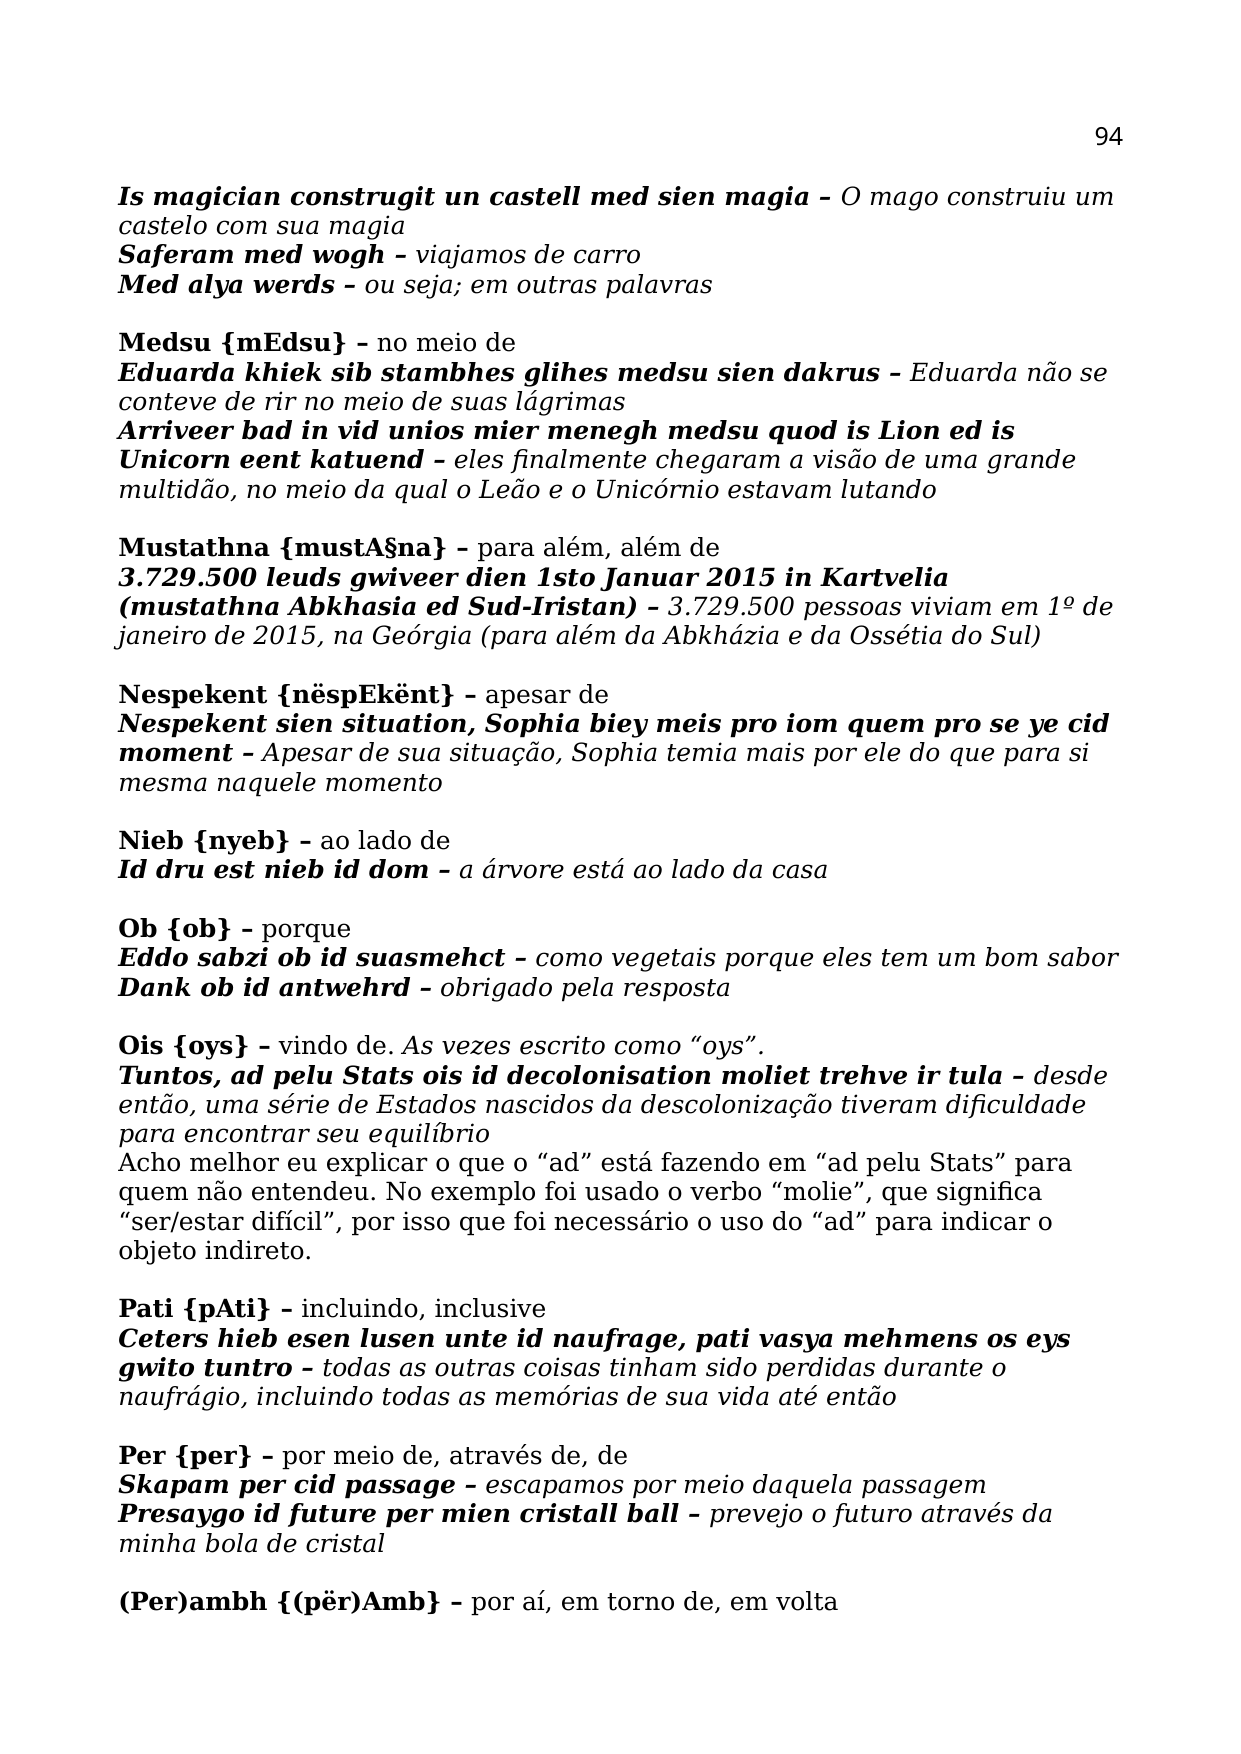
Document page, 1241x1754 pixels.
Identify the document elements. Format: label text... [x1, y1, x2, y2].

text Medsu {mEdsu} – no meio de [118, 328, 1123, 357]
text Id dru est nieb id dom – a árvore está ao lado da casa [118, 855, 1123, 885]
text Ceters hieb esen lusen unte id naufrage, pati vasya mehmens os eys gwito tuntro – todas as outras coisas tinham sido perdidas durante o naufrágio, incluindo todas as memórias de sua vida até então [118, 1323, 1123, 1411]
text Pati {pAti} – incluindo, inclusive [118, 1294, 1123, 1323]
text Arriveer bad in vid unios mier menegh medsu quod is Lion ed is Unicorn eent katuend – eles finalmente chegaram a visão de uma grande multidão, no meio da qual o Leão e o Unicórnio estavam lutando [118, 416, 1123, 504]
text (Per)ambh {(për)Amb} – por aí, em torno de, em volta [118, 1587, 1123, 1616]
text Is magician construgit un castell med sien magia – O mago construiu um castelo com sua magia [118, 182, 1123, 240]
text Per {per} – por meio de, através de, de [118, 1441, 1123, 1470]
text Saferam med wogh – viajamos de carro [118, 240, 1123, 269]
text Dank ob id antwehrd – obrigado pela resposta [118, 973, 1123, 1002]
text 3.729.500 leuds gwiveer dien 1sto Januar 2015 in Kartvelia (mustathna Abkhasia ed Sud-Iristan) – 3.729.500 pessoas viviam em 1º de janeiro de 2015, na Geórgia (para além da Abkházia e da Ossétia do Sul) [118, 562, 1123, 650]
text Eddo sabzi ob id suasmehct – como vegetais porque eles tem um bom sabor [118, 943, 1123, 973]
text Eduarda khiek sib stambhes glihes medsu sien dakrus – Eduarda não se conteve de rir no meio de suas lágrimas [118, 357, 1123, 416]
text Ob {ob} – porque [118, 914, 1123, 943]
text Skapam per cid passage – escapamos por meio daquela passagem [118, 1470, 1123, 1499]
text Nespekent sien situation, Sophia biey meis pro iom quem pro se ye cid moment – Apesar de sua situação, Sophia temia mais por ele do que para si mesma naquele momento [118, 709, 1123, 797]
text Acho melhor eu explicar o que o “ad” está fazendo em “ad pelu Stats” para quem não entendeu. No exemplo foi usado o verbo “molie”, que significa “ser/estar difícil”, por isso que foi necessário o uso do “ad” para indicar o objeto indireto. [118, 1148, 1123, 1265]
text Tuntos, ad pelu Stats ois id decolonisation moliet trehve ir tula – desde então, uma série de Estados nascidos da descolonização tiveram dificuldade para encontrar seu equilíbrio [118, 1061, 1123, 1148]
text Med alya werds – ou seja; em outras palavras [118, 269, 1123, 299]
text Mustathna {mustA§na} – para além, além de [118, 533, 1123, 562]
text Ois {oys} – vindo de. As vezes escrito como “oys”. [118, 1031, 1123, 1061]
text Nieb {nyeb} – ao lado de [118, 826, 1123, 855]
text Presaygo id future per mien cristall ball – prevejo o futuro através da minha bola de cristal [118, 1499, 1123, 1558]
text Nespekent {nëspEkënt} – apesar de [118, 679, 1123, 709]
